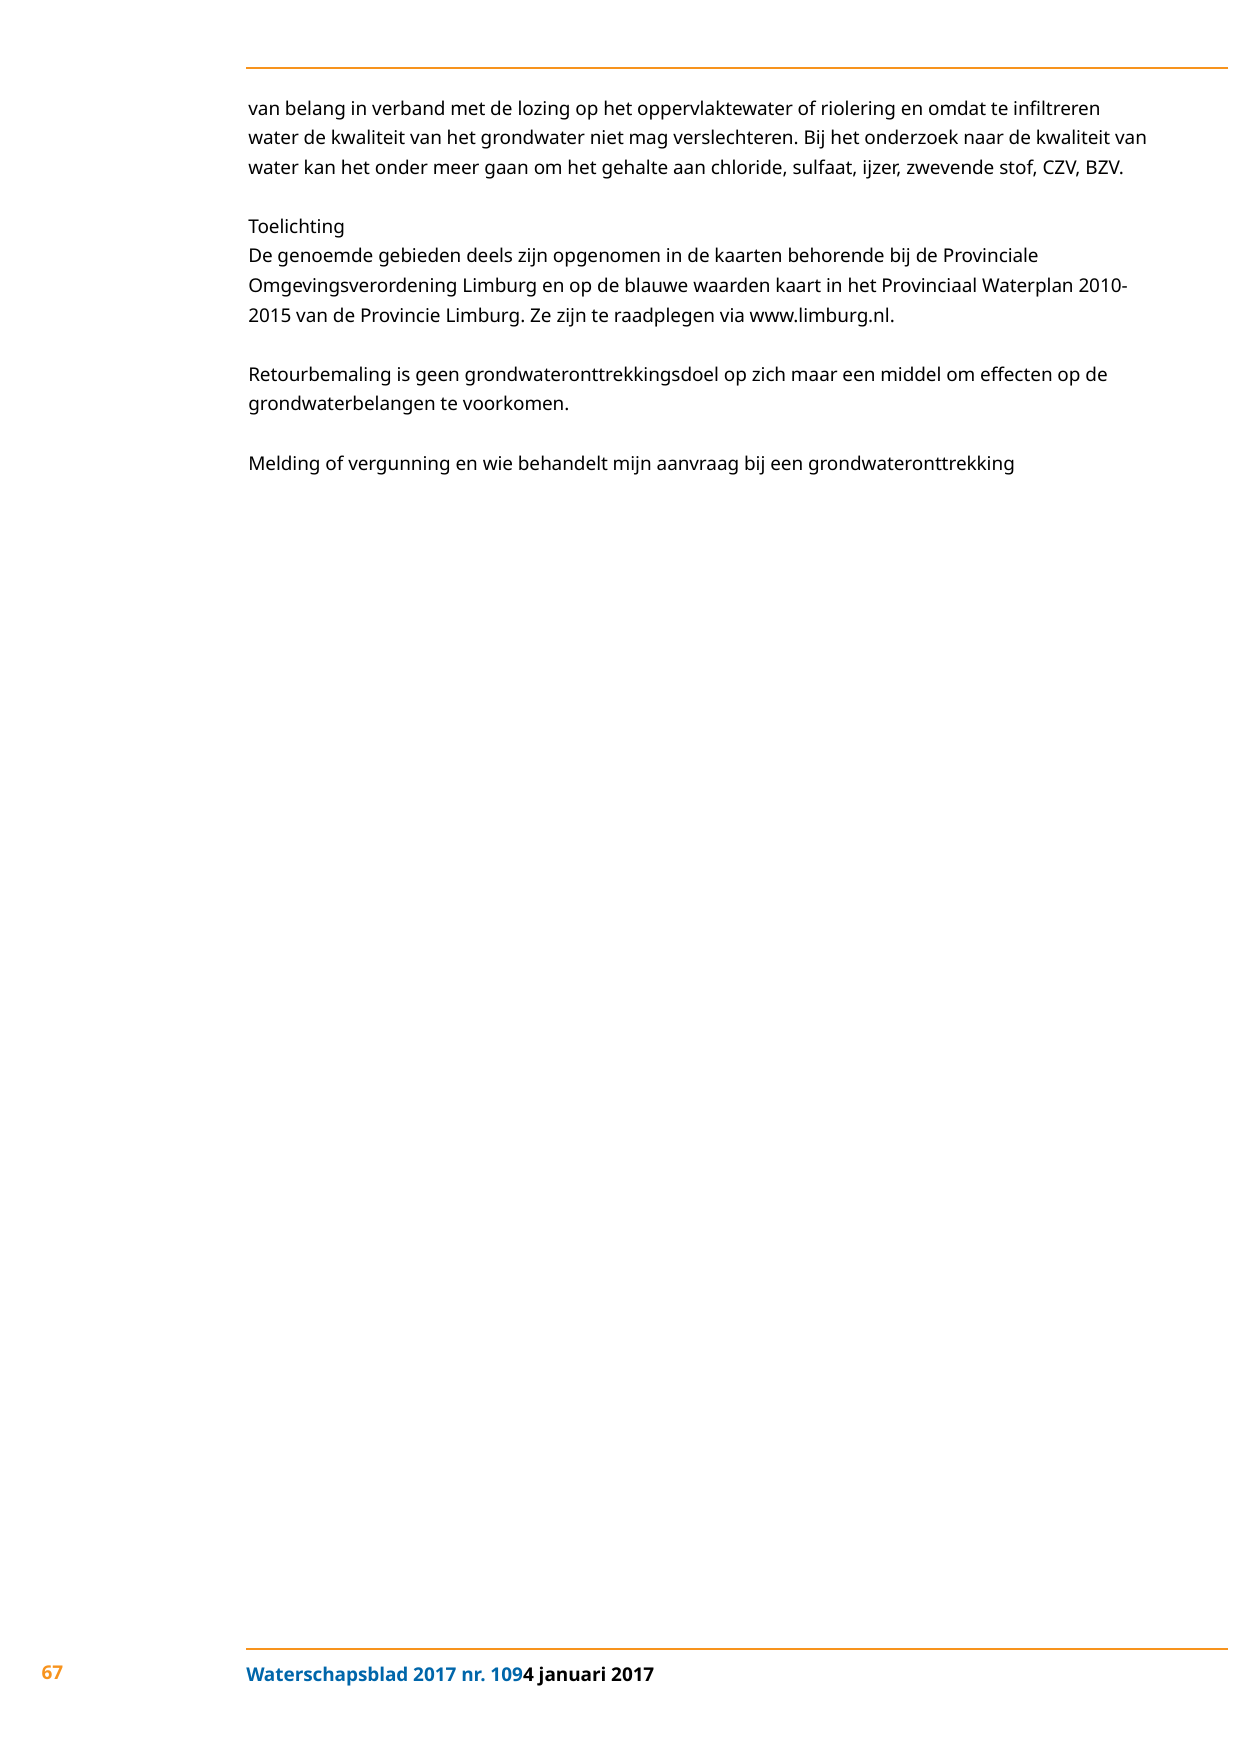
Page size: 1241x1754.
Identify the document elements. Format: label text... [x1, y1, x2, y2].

picture [41, 47, 231, 172]
text van belang in verband met de lozing op het oppervlaktewater of riolering en omdat te infiltreren water de kwaliteit van het grondwater niet mag verslechteren. Bij het onderzoek naar de kwaliteit van water kan het onder meer gaan om het gehalte aan chloride, sulfaat, ijzer, zwevende stof, CZV, BZV. [248, 95, 1152, 180]
text Melding of vergunning en wie behandelt mijn aanvraag bij een grondwateronttrekking [248, 450, 1152, 476]
text De genoemde gebieden deels zijn opgenomen in de kaarten behorende bij de Provinciale Omgevingsverordening Limburg en op de blauwe waarden kaart in het Provinciaal Waterplan 2010-2015 van de Provincie Limburg. Ze zijn te raadplegen via www.limburg.nl. [248, 243, 1152, 328]
text Retourbemaling is geen grondwateronttrekkingsdoel op zich maar een middel om effecten op de grondwaterbelangen te voorkomen. [248, 361, 1152, 416]
text Toelichting [248, 213, 1152, 239]
